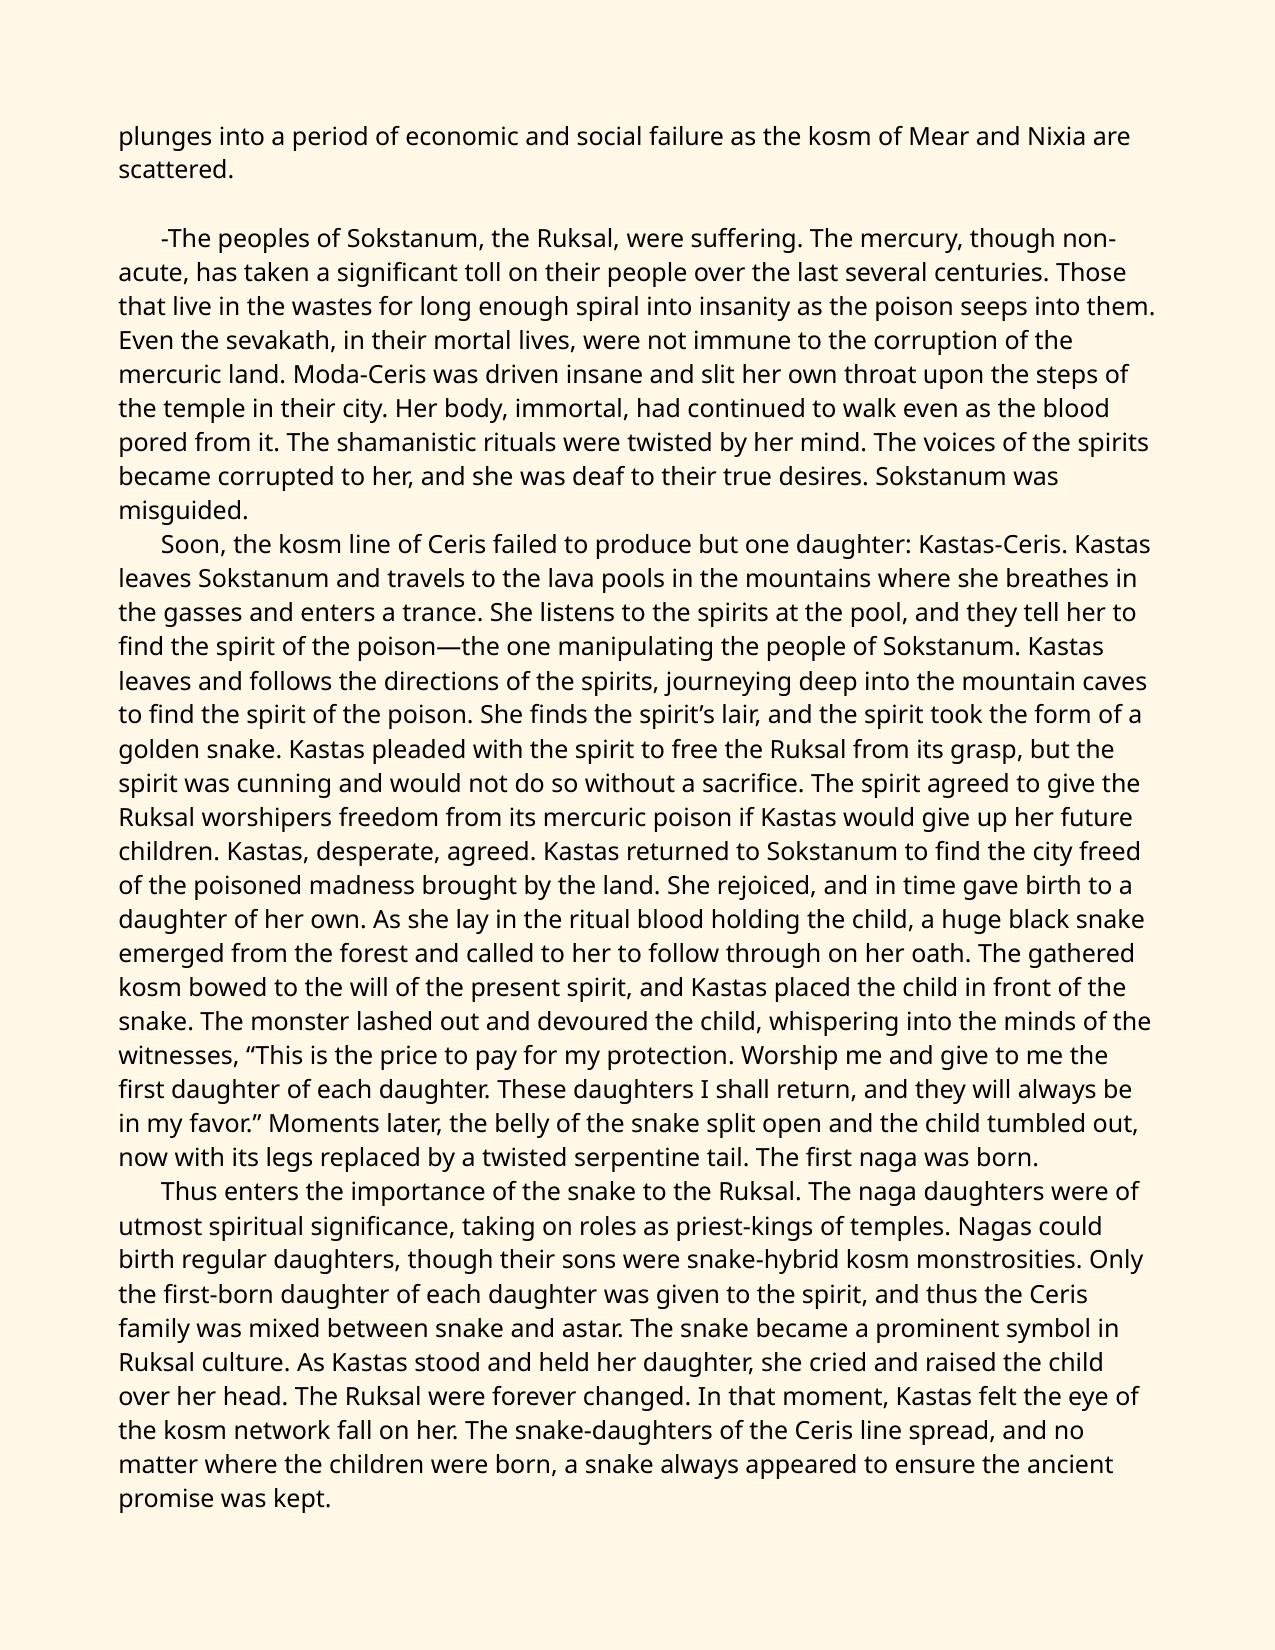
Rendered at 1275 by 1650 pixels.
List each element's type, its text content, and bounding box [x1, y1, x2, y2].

text Thus enters the importance of the snake to the Ruksal. The naga daughters were of utmost spiritual significance, taking on roles as priest-kings of temples. Nagas could birth regular daughters, though their sons were snake-hybrid kosm monstrosities. Only the first-born daughter of each daughter was given to the spirit, and thus the Ceris family was mixed between snake and astar. The snake became a prominent symbol in Ruksal culture. As Kastas stood and held her daughter, she cried and raised the child over her head. The Ruksal were forever changed. In that moment, Kastas felt the eye of the kosm network fall on her. The snake-daughters of the Ceris line spread, and no matter where the children were born, a snake always appeared to ensure the ancient promise was kept. [118, 1174, 1157, 1515]
text -The peoples of Sokstanum, the Ruksal, were suffering. The mercury, though non-acute, has taken a significant toll on their people over the last several centuries. Those that live in the wastes for long enough spiral into insanity as the poison seeps into them. Even the sevakath, in their mortal lives, were not immune to the corruption of the mercuric land. Moda-Ceris was driven insane and slit her own throat upon the steps of the temple in their city. Her body, immortal, had continued to walk even as the blood pored from it. The shamanistic rituals were twisted by her mind. The voices of the spirits became corrupted to her, and she was deaf to their true desires. Sokstanum was misguided. [118, 220, 1157, 527]
text plunges into a period of economic and social failure as the kosm of Mear and Nixia are scattered. [118, 118, 1157, 186]
text Soon, the kosm line of Ceris failed to produce but one daughter: Kastas-Ceris. Kastas leaves Sokstanum and travels to the lava pools in the mountains where she breathes in the gasses and enters a trance. She listens to the spirits at the pool, and they tell her to find the spirit of the poison—the one manipulating the people of Sokstanum. Kastas leaves and follows the directions of the spirits, journeying deep into the mountain caves to find the spirit of the poison. She finds the spirit’s lair, and the spirit took the form of a golden snake. Kastas pleaded with the spirit to free the Ruksal from its grasp, but the spirit was cunning and would not do so without a sacrifice. The spirit agreed to give the Ruksal worshipers freedom from its mercuric poison if Kastas would give up her future children. Kastas, desperate, agreed. Kastas returned to Sokstanum to find the city freed of the poisoned madness brought by the land. She rejoiced, and in time gave birth to a daughter of her own. As she lay in the ritual blood holding the child, a huge black snake emerged from the forest and called to her to follow through on her oath. The gathered kosm bowed to the will of the present spirit, and Kastas placed the child in front of the snake. The monster lashed out and devoured the child, whispering into the minds of the witnesses, “This is the price to pay for my protection. Worship me and give to me the first daughter of each daughter. These daughters I shall return, and they will always be in my favor.” Moments later, the belly of the snake split open and the child tumbled out, now with its legs replaced by a twisted serpentine tail. The first naga was born. [118, 527, 1157, 1174]
